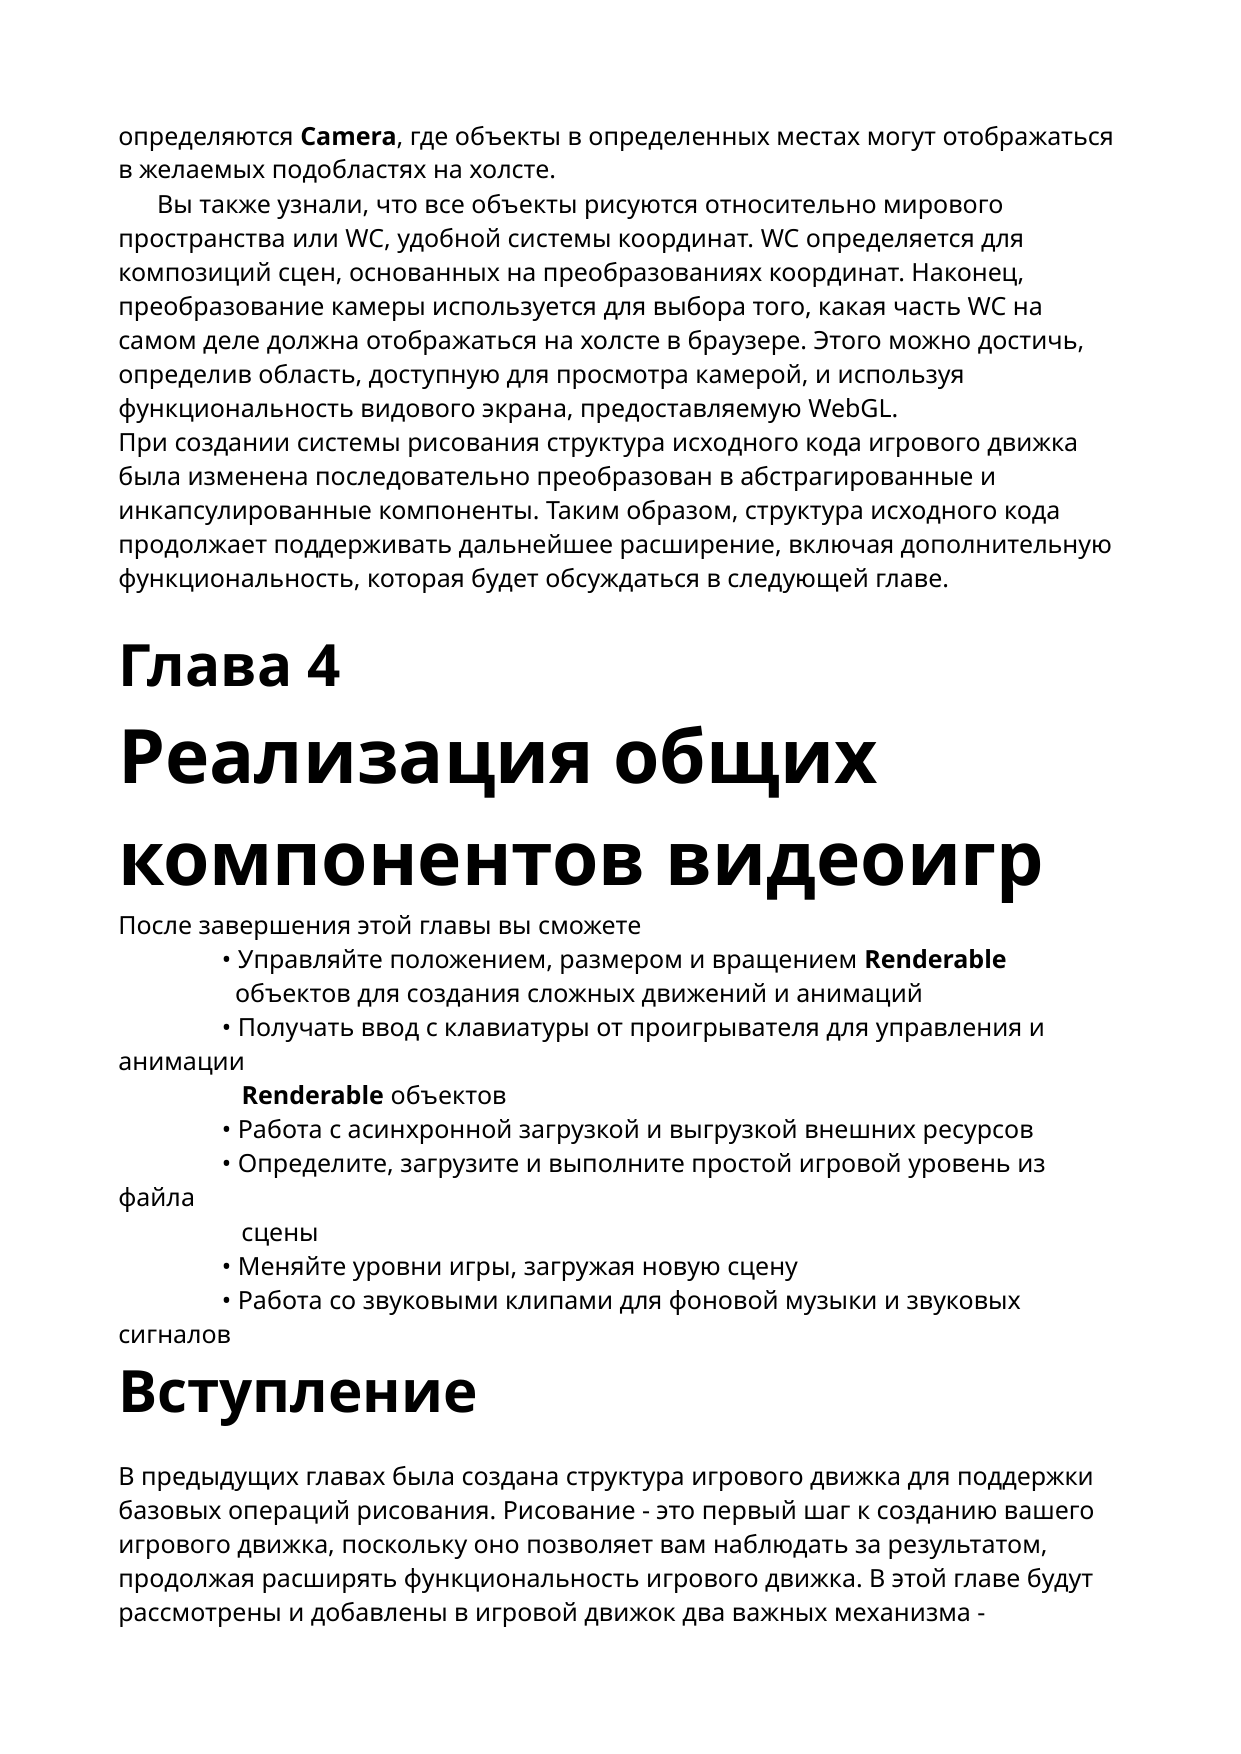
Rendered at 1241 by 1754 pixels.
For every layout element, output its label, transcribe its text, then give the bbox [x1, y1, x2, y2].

text • Определите, загрузите и выполните простой игровой уровень из файла [118, 1146, 1122, 1214]
text Реализация общих компонентов видеоигр [118, 703, 1122, 908]
text Вы также узнали, что все объекты рисуются относительно мирового пространства или WC, удобной системы координат. WC определяется для композиций сцен, основанных на преобразованиях координат. Наконец, преобразование камеры используется для выбора того, какая часть WC на самом деле должна отображаться на холсте в браузере. Этого можно достичь, определив область, доступную для просмотра камерой, и используя функциональность видового экрана, предоставляемую WebGL. [118, 186, 1122, 425]
text • Меняйте уровни игры, загружая новую сцену [118, 1248, 1122, 1282]
text • Управляйте положением, размером и вращением Renderable [118, 942, 1122, 976]
text сцены [118, 1214, 1122, 1248]
text объектов для создания сложных движений и анимаций [118, 976, 1122, 1010]
text • Работа со звуковыми клипами для фоновой музыки и звуковых сигналов [118, 1282, 1122, 1350]
text В предыдущих главах была создана структура игрового движка для поддержки базовых операций рисования. Рисование - это первый шаг к созданию вашего игрового движка, поскольку оно позволяет вам наблюдать за результатом, продолжая расширять функциональность игрового движка. В этой главе будут рассмотрены и добавлены в игровой движок два важных механизма [118, 1459, 1122, 1629]
text При создании системы рисования структура исходного кода игрового движка была изменена последовательно преобразован в абстрагированные и инкапсулированные компоненты. Таким образом, структура исходного кода продолжает поддерживать дальнейшее расширение, включая дополнительную функциональность, которая будет обсуждаться в следующей главе. [118, 425, 1122, 595]
text определяются Camera, где объекты в определенных местах могут отображаться в желаемых подобластях на холсте. [118, 118, 1122, 186]
text • Получать ввод с клавиатуры от проигрывателя для управления и анимации [118, 1010, 1122, 1078]
text Renderable объектов [118, 1078, 1122, 1112]
text Вступление [118, 1350, 1122, 1430]
text • Работа с асинхронной загрузкой и выгрузкой внешних ресурсов [118, 1112, 1122, 1146]
text После завершения этой главы вы сможете [118, 908, 1122, 942]
text Глава 4 [118, 624, 1122, 703]
